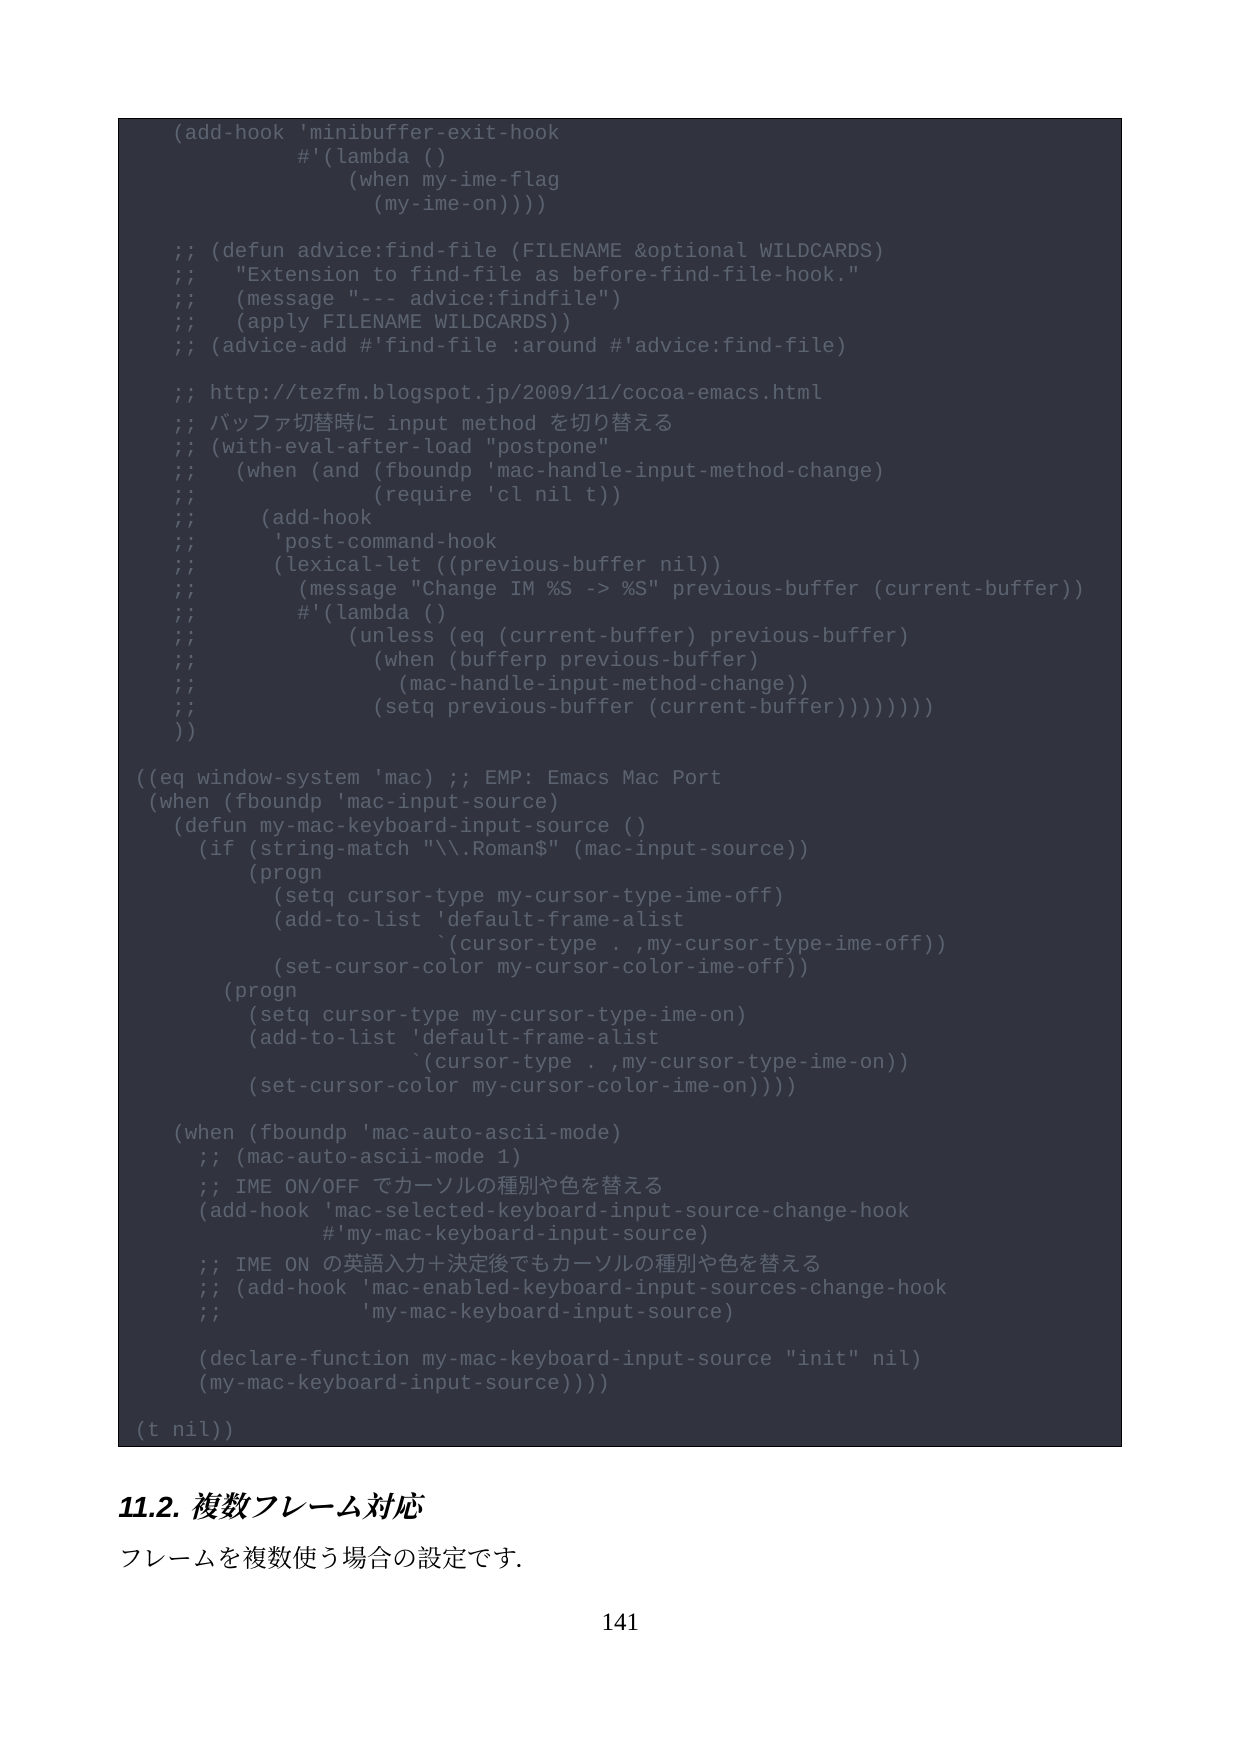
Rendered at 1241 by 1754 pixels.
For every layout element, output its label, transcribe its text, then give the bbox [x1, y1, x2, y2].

text (defun my-mac-keyboard-input-source () [119, 811, 1121, 834]
text (if (string-match "\\.Roman$" (mac-input-source)) [119, 834, 1121, 858]
text ;; (advice-add #'find-file :around #'advice:find-file) [119, 331, 1121, 354]
text ;; IME ON の英語入力＋決定後でもカーソルの種別や色を替える [119, 1243, 1121, 1273]
text #'my-mac-keyboard-input-source) [119, 1219, 1121, 1243]
text ;; (lexical-let ((previous-buffer nil)) [119, 551, 1121, 574]
text #'(lambda () [119, 142, 1121, 165]
text (setq cursor-type my-cursor-type-ime-off) [119, 882, 1121, 905]
text (add-hook 'minibuffer-exit-hook [119, 119, 1121, 142]
text ;; (mac-handle-input-method-change)) [119, 669, 1121, 692]
text (when (fboundp 'mac-auto-ascii-mode) [119, 1118, 1121, 1142]
text (add-to-list 'default-frame-alist [119, 1023, 1121, 1047]
text ;; バッファ切替時に input method を切り替える [119, 402, 1121, 432]
text (set-cursor-color my-cursor-color-ime-on)))) [119, 1071, 1121, 1094]
text ;; 'my-mac-keyboard-input-source) [119, 1297, 1121, 1321]
text ;; "Extension to find-file as before-find-file-hook." [119, 260, 1121, 284]
text ;; IME ON/OFF でカーソルの種別や色を替える [119, 1165, 1121, 1196]
text ;; (setq previous-buffer (current-buffer)))))))) [119, 692, 1121, 716]
text ;; #'(lambda () [119, 598, 1121, 621]
text ;; (when (and (fboundp 'mac-handle-input-method-change) [119, 456, 1121, 479]
text (my-mac-keyboard-input-source)))) [119, 1368, 1121, 1392]
text ;; (when (bufferp previous-buffer) [119, 645, 1121, 669]
text ;; http://tezfm.blogspot.jp/2009/11/cocoa-emacs.html [119, 378, 1121, 402]
text (when my-ime-flag [119, 165, 1121, 189]
subtitle 複数フレーム対応 [118, 1484, 1122, 1526]
text ;; (message "--- advice:findfile") [119, 284, 1121, 307]
text フレームを複数使う場合の設定です． [118, 1539, 1122, 1574]
text ;; (unless (eq (current-buffer) previous-buffer) [119, 621, 1121, 645]
text ;; (require 'cl nil t)) [119, 479, 1121, 503]
text ;; (defun advice:find-file (FILENAME &optional WILDCARDS) [119, 236, 1121, 260]
text (progn [119, 858, 1121, 882]
text (add-hook 'mac-selected-keyboard-input-source-change-hook [119, 1196, 1121, 1219]
text (set-cursor-color my-cursor-color-ime-off)) [119, 952, 1121, 976]
text )) [119, 716, 1121, 740]
text (when (fboundp 'mac-input-source) [119, 787, 1121, 811]
text ;; (with-eval-after-load "postpone" [119, 432, 1121, 456]
text ;; (message "Change IM %S -> %S" previous-buffer (current-buffer)) [119, 574, 1121, 598]
text (my-ime-on)))) [119, 189, 1121, 213]
text ;; (add-hook 'mac-enabled-keyboard-input-sources-change-hook [119, 1273, 1121, 1297]
text (add-to-list 'default-frame-alist [119, 905, 1121, 929]
text (t nil)) [119, 1415, 1121, 1446]
text ;; (add-hook [119, 503, 1121, 527]
text (progn [119, 976, 1121, 1000]
text ;; 'post-command-hook [119, 527, 1121, 551]
text `(cursor-type . ,my-cursor-type-ime-off)) [119, 929, 1121, 952]
text (setq cursor-type my-cursor-type-ime-on) [119, 1000, 1121, 1023]
text ;; (mac-auto-ascii-mode 1) [119, 1142, 1121, 1165]
text ;; (apply FILENAME WILDCARDS)) [119, 307, 1121, 331]
text ((eq window-system 'mac) ;; EMP: Emacs Mac Port [119, 763, 1121, 787]
text (declare-function my-mac-keyboard-input-source "init" nil) [119, 1344, 1121, 1368]
text `(cursor-type . ,my-cursor-type-ime-on)) [119, 1047, 1121, 1071]
